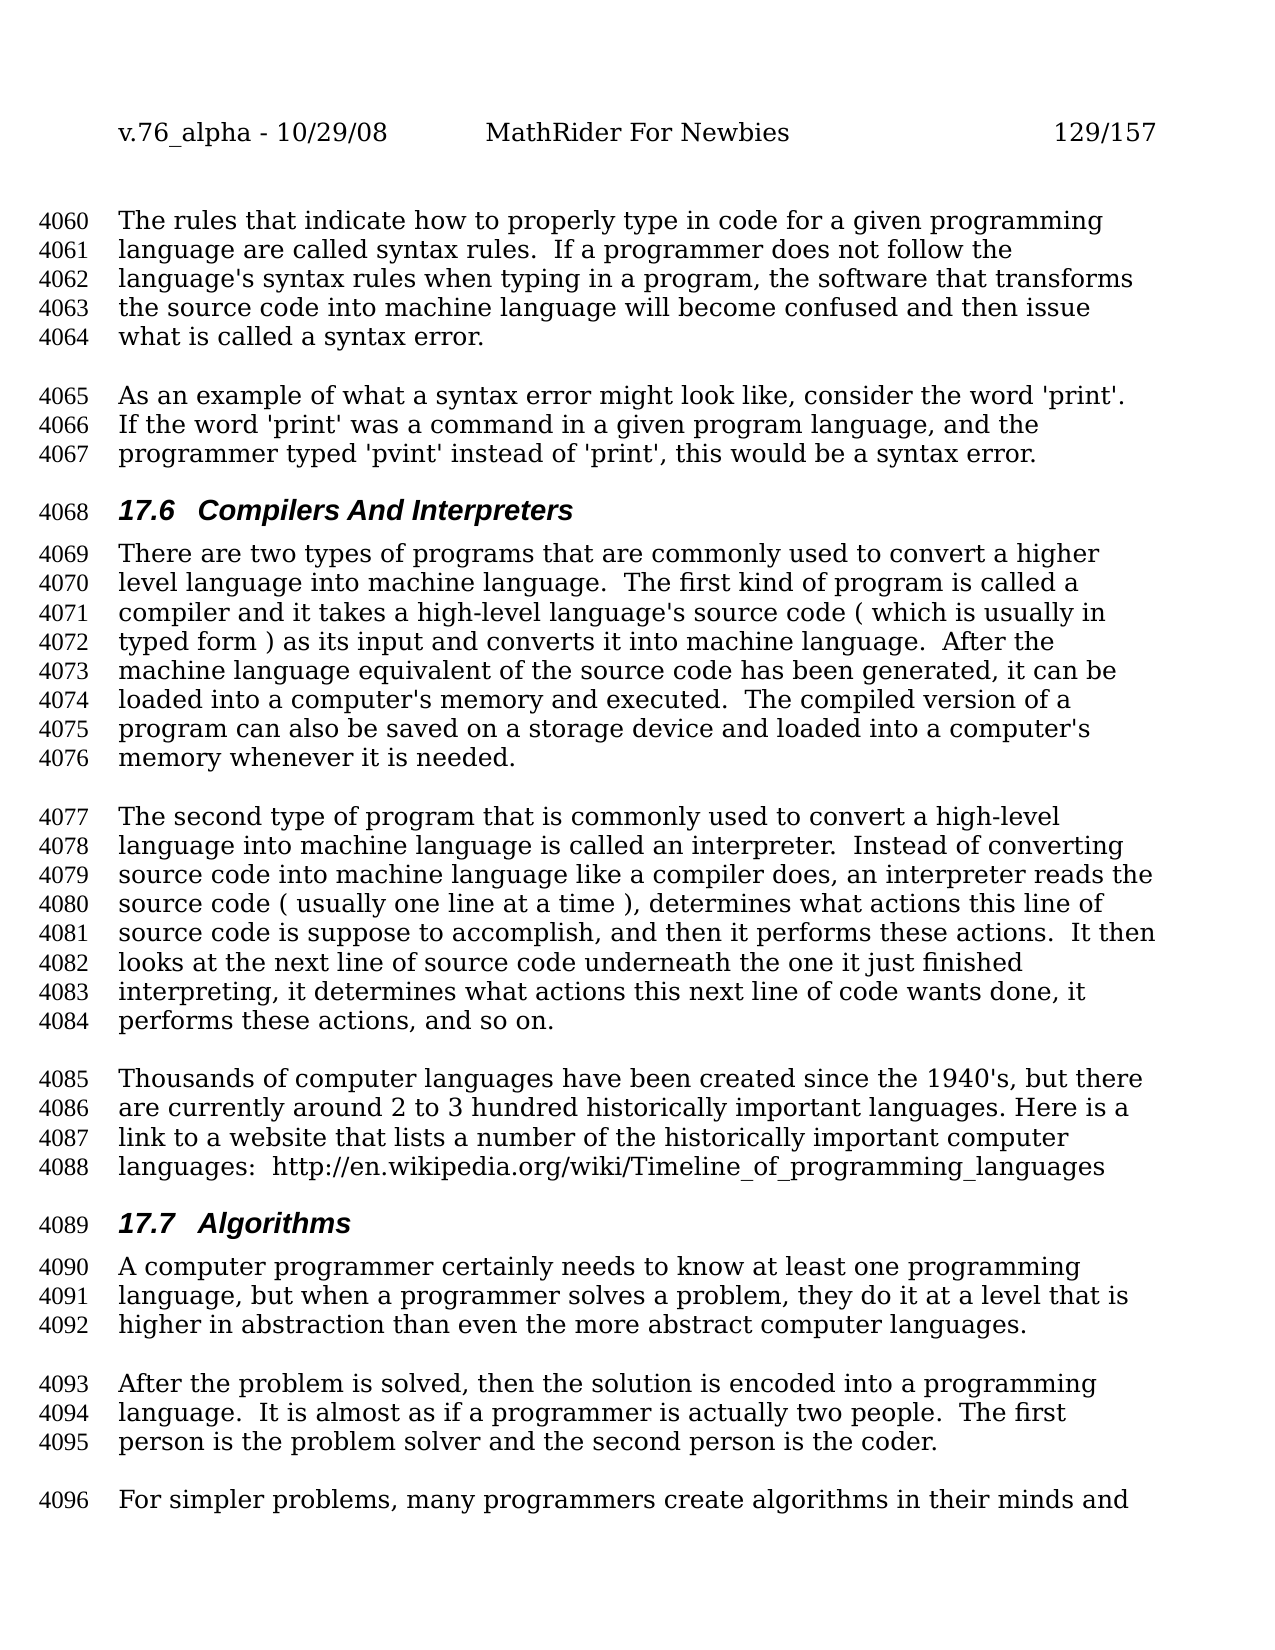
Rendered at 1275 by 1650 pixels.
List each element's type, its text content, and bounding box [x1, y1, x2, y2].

text There are two types of programs that are commonly used to convert a higher level language into machine language. The first kind of program is called a compiler and it takes a high-level language's source code ( which is usually in typed form ) as its input and converts it into machine language. After the machine language equivalent of the source code has been generated, it can be loaded into a computer's memory and executed. The compiled version of a program can also be saved on a storage device and loaded into a computer's memory whenever it is needed. [118, 539, 1157, 773]
subtitle Algorithms [118, 1206, 1157, 1240]
text A computer programmer certainly needs to know at least one programming language, but when a programmer solves a problem, they do it at a level that is higher in abstraction than even the more abstract computer languages. [118, 1252, 1157, 1340]
text Thousands of computer languages have been created since the 1940's, but there are currently around 2 to 3 hundred historically important languages. Here is a link to a website that lists a number of the historically important computer languages: http://en.wikipedia.org/wiki/Timeline_of_programming_languages [118, 1064, 1157, 1181]
text For simpler problems, many programmers create algorithms in their minds and [118, 1486, 1157, 1515]
subtitle Compilers And Interpreters [118, 493, 1157, 527]
text After the problem is solved, then the solution is encoded into a programming language. It is almost as if a programmer is actually two people. The first person is the problem solver and the second person is the coder. [118, 1369, 1157, 1456]
text As an example of what a syntax error might look like, consider the word 'print'. If the word 'print' was a command in a given program language, and the programmer typed 'pvint' instead of 'print', this would be a syntax error. [118, 381, 1157, 468]
text The rules that indicate how to properly type in code for a given programming language are called syntax rules. If a programmer does not follow the language's syntax rules when typing in a program, the software that transforms the source code into machine language will become confused and then issue what is called a syntax error. [118, 206, 1157, 352]
text The second type of program that is commonly used to convert a high-level language into machine language is called an interpreter. Instead of converting source code into machine language like a compiler does, an interpreter reads the source code ( usually one line at a time ), determines what actions this line of source code is suppose to accomplish, and then it performs these actions. It then looks at the next line of source code underneath the one it just finished interpreting, it determines what actions this next line of code wants done, it performs these actions, and so on. [118, 802, 1157, 1035]
